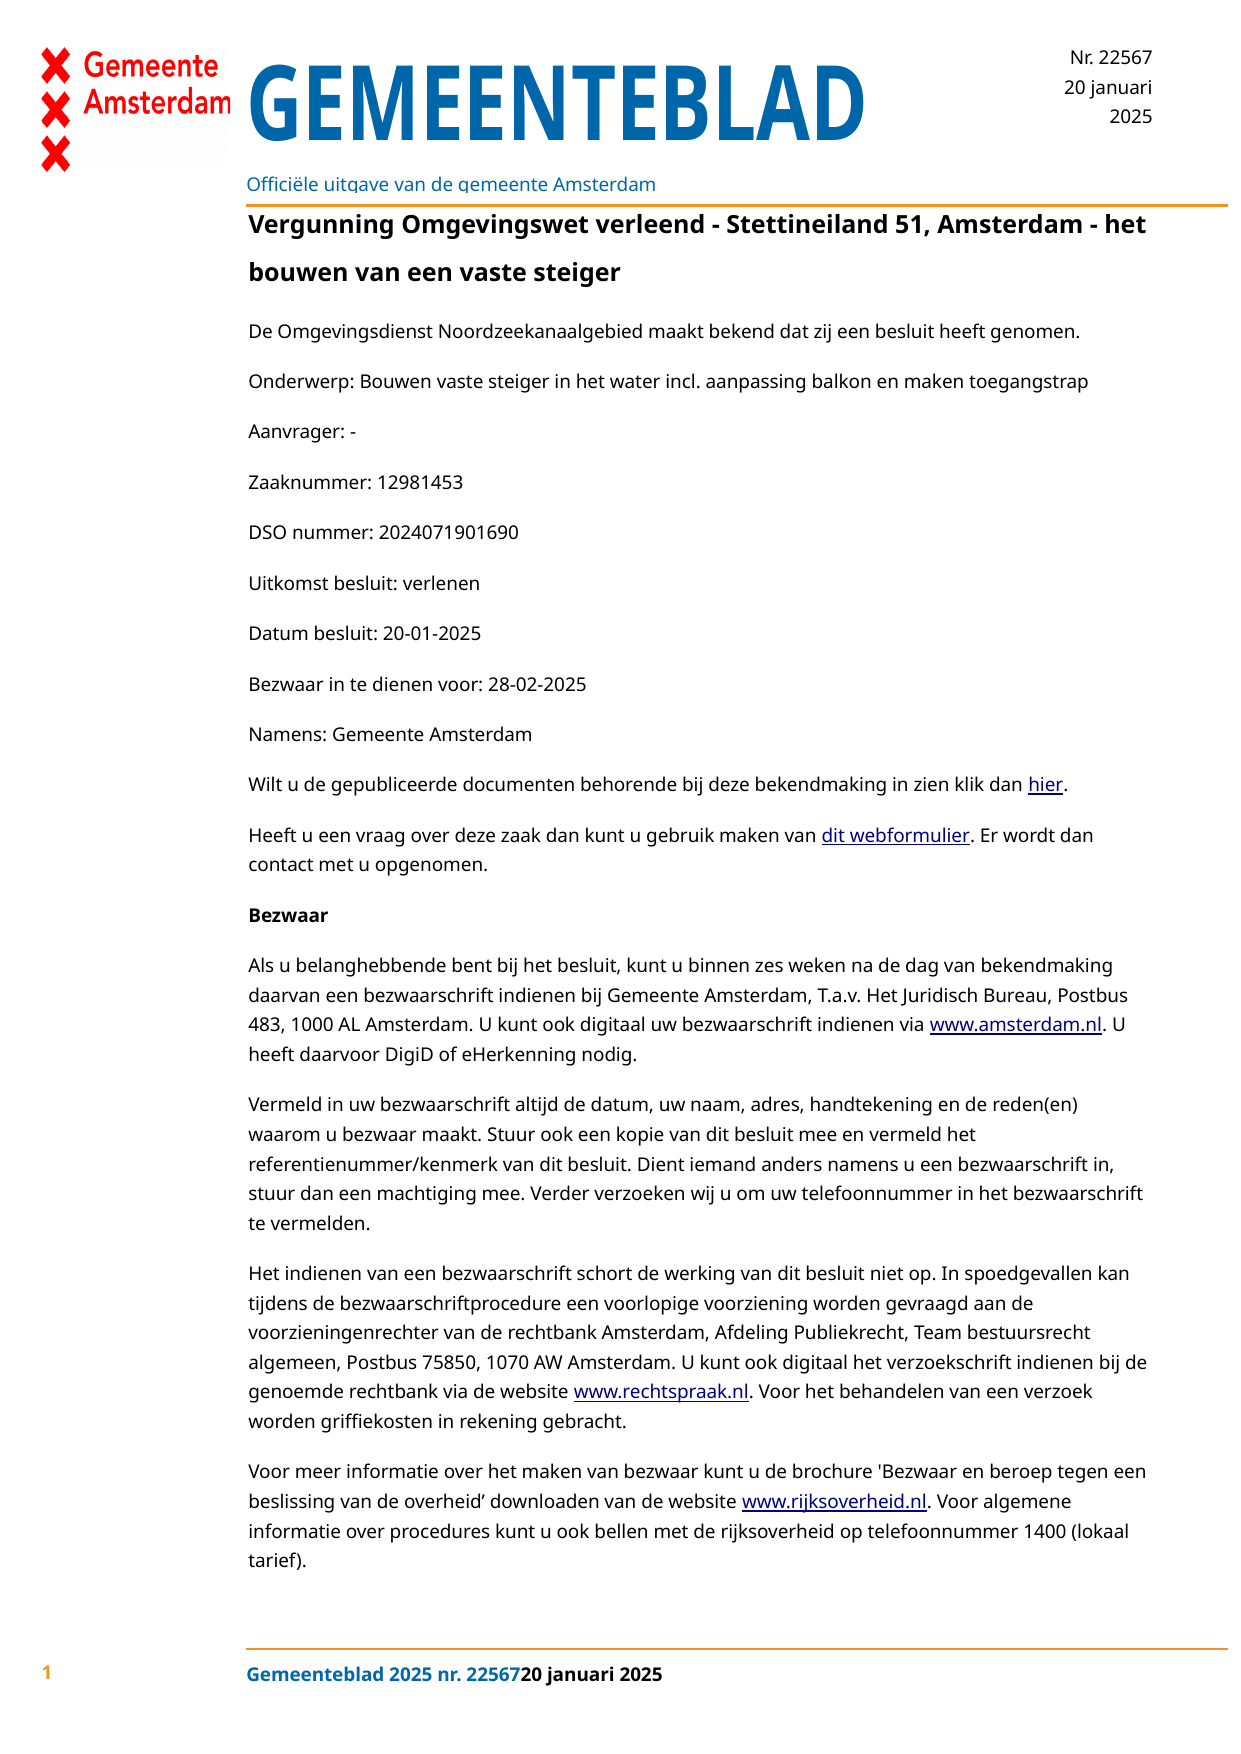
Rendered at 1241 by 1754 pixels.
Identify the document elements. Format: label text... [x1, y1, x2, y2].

text Zaaknummer: 12981453 [248, 469, 1152, 495]
text Als u belanghebbende bent bij het besluit, kunt u binnen zes weken na de dag van bekendmaking daarvan een bezwaarschrift indienen bij Gemeente Amsterdam, T.a.v. Het Juridisch Bureau, Postbus 483, 1000 AL Amsterdam. U kunt ook digitaal uw bezwaarschrift indienen via www.amsterdam.nl. U heeft daarvoor DigiD of eHerkenning nodig. [248, 952, 1152, 1067]
text Voor meer informatie over het maken van bezwaar kunt u de brochure 'Bezwaar en beroep tegen een beslissing van de overheid’ downloaden van de website www.rijksoverheid.nl. Voor algemene informatie over procedures kunt u ook bellen met de rijksoverheid op telefoonnummer 1400 (lokaal tarief). [248, 1459, 1152, 1573]
picture [41, 47, 231, 172]
text Het indienen van een bezwaarschrift schort de werking van dit besluit niet op. In spoedgevallen kan tijdens de bezwaarschriftprocedure een voorlopige voorziening worden gevraagd aan de voorzieningenrechter van de rechtbank Amsterdam, Afdeling Publiekrecht, Team bestuursrecht algemeen, Postbus 75850, 1070 AW Amsterdam. U kunt ook digitaal het verzoekschrift indienen bij de genoemde rechtbank via de website www.rechtspraak.nl. Voor het behandelen van een verzoek worden griffiekosten in rekening gebracht. [248, 1260, 1152, 1434]
text Vermeld in uw bezwaarschrift altijd de datum, uw naam, adres, handtekening en de reden(en) waarom u bezwaar maakt. Stuur ook een kopie van dit besluit mee en vermeld het referentienummer/kenmerk van dit besluit. Dient iemand anders namens u een bezwaarschrift in, stuur dan een machtiging mee. Verder verzoeken wij u om uw telefoonnummer in het bezwaarschrift te vermelden. [248, 1092, 1152, 1236]
text Bezwaar in te dienen voor: 28-02-2025 [248, 671, 1152, 697]
text Uitkomst besluit: verlenen [248, 570, 1152, 596]
text Datum besluit: 20-01-2025 [248, 620, 1152, 646]
text Bezwaar [248, 902, 1152, 928]
text De Omgevingsdienst Noordzeekanaalgebied maakt bekend dat zij een besluit heeft genomen. [248, 318, 1152, 344]
text Vergunning Omgevingswet verleend - Stettineiland 51, Amsterdam - het bouwen van een vaste steiger [248, 207, 1152, 288]
text Namens: Gemeente Amsterdam [248, 721, 1152, 747]
text Wilt u de gepubliceerde documenten behorende bij deze bekendmaking in zien klik dan hier. [248, 772, 1152, 797]
text DSO nummer: 2024071901690 [248, 519, 1152, 545]
text Onderwerp: Bouwen vaste steiger in het water incl. aanpassing balkon en maken toegangstrap [248, 368, 1152, 394]
text Heeft u een vraag over deze zaak dan kunt u gebruik maken van dit webformulier. Er wordt dan contact met u opgenomen. [248, 822, 1152, 877]
text Aanvrager: - [248, 419, 1152, 444]
